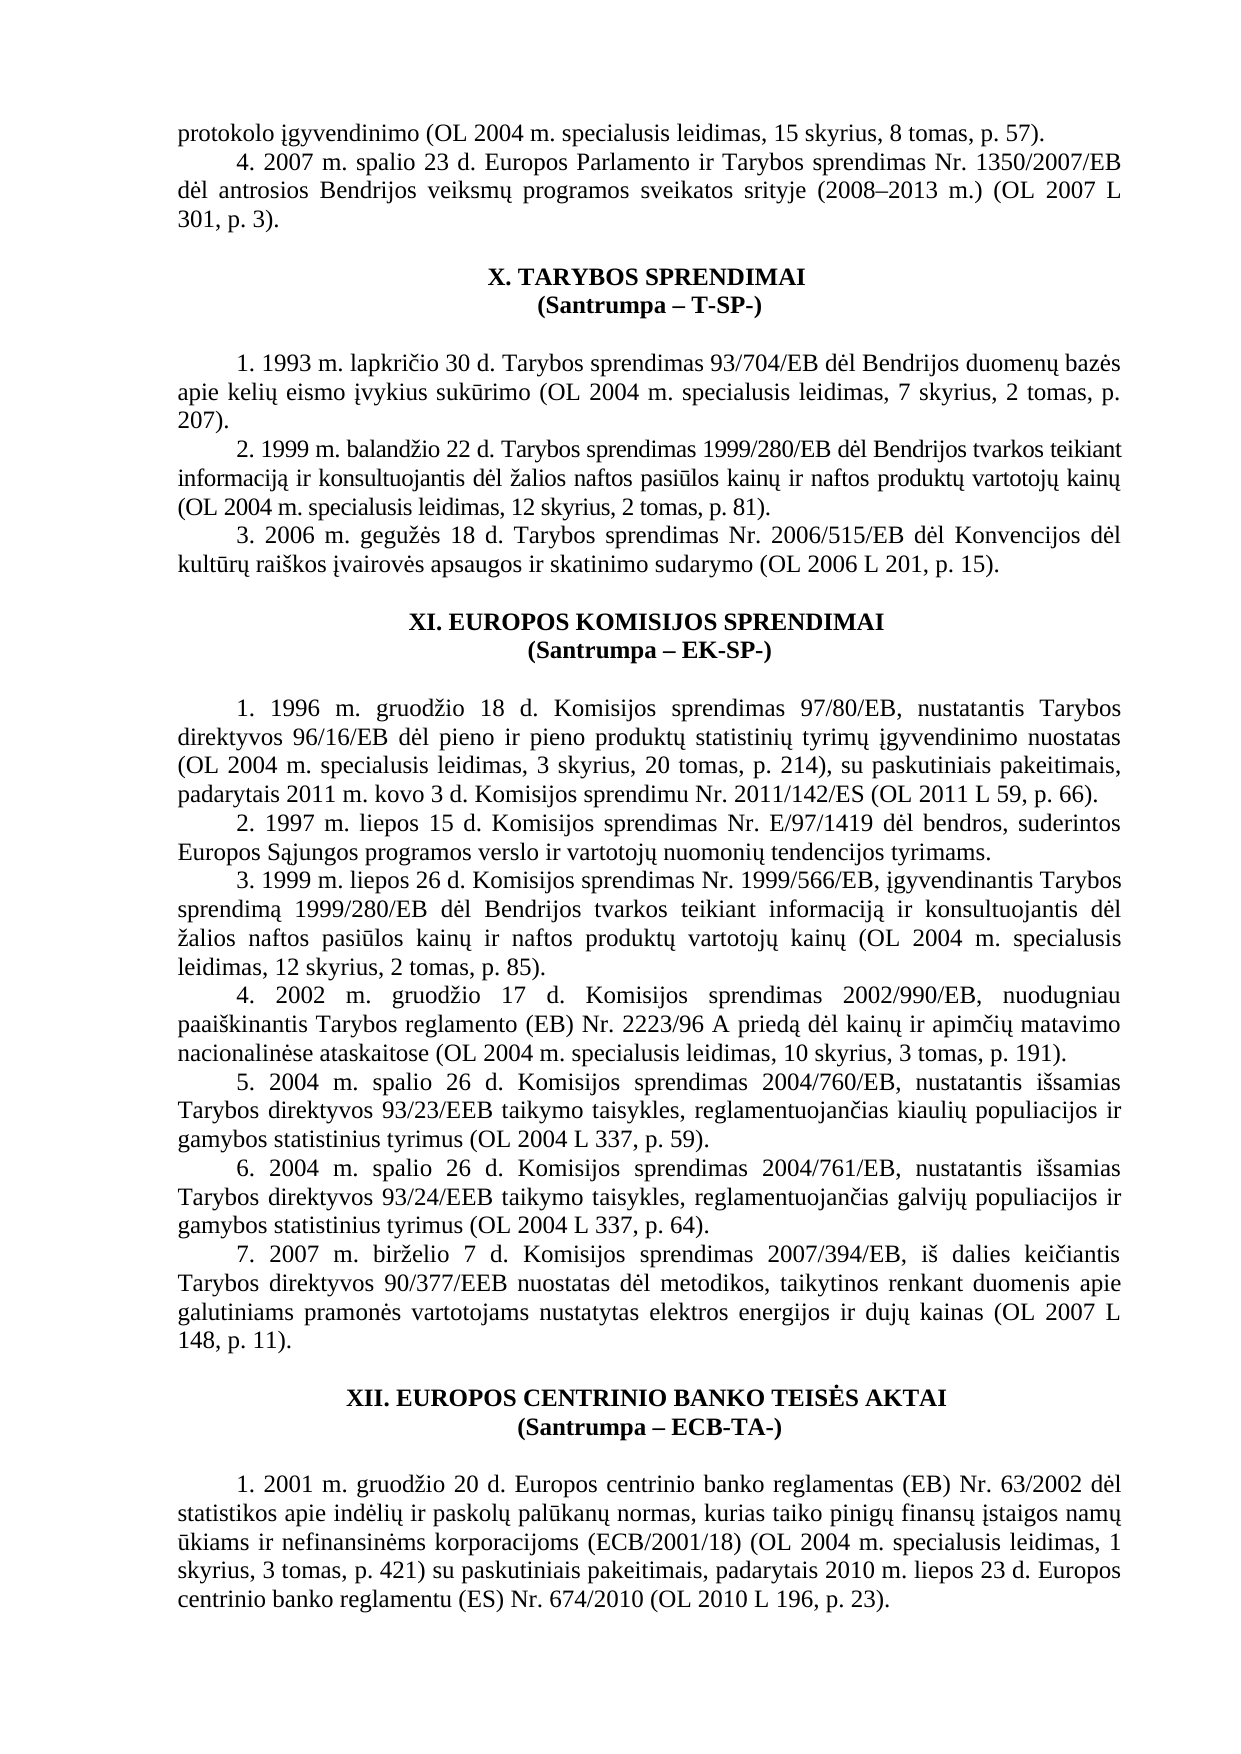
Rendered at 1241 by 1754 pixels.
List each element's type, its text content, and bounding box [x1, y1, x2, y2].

text 6. 2004 m. spalio 26 d. Komisijos sprendimas 2004/761/EB, nustatantis išsamias Tarybos direktyvos 93/24/EEB taikymo taisykles, reglamentuojančias galvijų populiacijos ir gamybos statistinius tyrimus (OL 2004 L 337, p. 64). [177, 1153, 1122, 1239]
text X. TARYBOS SPRENDIMAI [177, 262, 1122, 291]
text XI. EUROPOS KOMISIJOS SPRENDIMAI [177, 607, 1122, 636]
text (Santrumpa – T-SP-) [177, 291, 1122, 319]
text 7. 2007 m. birželio 7 d. Komisijos sprendimas 2007/394/EB, iš dalies keičiantis Tarybos direktyvos 90/377/EEB nuostatas dėl metodikos, taikytinos renkant duomenis apie galutiniams pramonės vartotojams nustatytas elektros energijos ir dujų kainas (OL 2007 L 148, p. 11). [177, 1239, 1122, 1354]
text 1. 2001 m. gruodžio 20 d. Europos centrinio banko reglamentas (EB) Nr. 63/2002 dėl statistikos apie indėlių ir paskolų palūkanų normas, kurias taiko pinigų finansų įstaigos namų ūkiams ir nefinansinėms korporacijoms (ECB/2001/18) (OL 2004 m. specialusis leidimas, 1 skyrius, 3 tomas, p. 421) su paskutiniais pakeitimais, padarytais 2010 m. liepos 23 d. Europos centrinio banko reglamentu (ES) Nr. 674/2010 (OL 2010 L 196, p. 23). [177, 1469, 1122, 1613]
text protokolo įgyvendinimo (OL 2004 m. specialusis leidimas, 15 skyrius, 8 tomas, p. 57). [177, 118, 1122, 147]
text (Santrumpa – ECB-TA-) [177, 1412, 1122, 1441]
text 2. 1997 m. liepos 15 d. Komisijos sprendimas Nr. E/97/1419 dėl bendros, suderintos Europos Sąjungos programos verslo ir vartotojų nuomonių tendencijos tyrimams. [177, 808, 1122, 866]
text 5. 2004 m. spalio 26 d. Komisijos sprendimas 2004/760/EB, nustatantis išsamias Tarybos direktyvos 93/23/EEB taikymo taisykles, reglamentuojančias kiaulių populiacijos ir gamybos statistinius tyrimus (OL 2004 L 337, p. 59). [177, 1067, 1122, 1153]
text 3. 1999 m. liepos 26 d. Komisijos sprendimas Nr. 1999/566/EB, įgyvendinantis Tarybos sprendimą 1999/280/EB dėl Bendrijos tvarkos teikiant informaciją ir konsultuojantis dėl žalios naftos pasiūlos kainų ir naftos produktų vartotojų kainų (OL 2004 m. specialusis leidimas, 12 skyrius, 2 tomas, p. 85). [177, 866, 1122, 981]
text XII. EUROPOS CENTRINIO BANKO TEISĖS AKTAI [177, 1383, 1122, 1412]
text (Santrumpa – EK-SP-) [177, 636, 1122, 664]
text 1. 1996 m. gruodžio 18 d. Komisijos sprendimas 97/80/EB, nustatantis Tarybos direktyvos 96/16/EB dėl pieno ir pieno produktų statistinių tyrimų įgyvendinimo nuostatas (OL 2004 m. specialusis leidimas, 3 skyrius, 20 tomas, p. 214), su paskutiniais pakeitimais, padarytais 2011 m. kovo 3 d. Komisijos sprendimu Nr. 2011/142/ES (OL 2011 L 59, p. 66). [177, 693, 1122, 808]
text 3. 2006 m. gegužės 18 d. Tarybos sprendimas Nr. 2006/515/EB dėl Konvencijos dėl kultūrų raiškos įvairovės apsaugos ir skatinimo sudarymo (OL 2006 L 201, p. 15). [177, 521, 1122, 578]
text 1. 1993 m. lapkričio 30 d. Tarybos sprendimas 93/704/EB dėl Bendrijos duomenų bazės apie kelių eismo įvykius sukūrimo (OL 2004 m. specialusis leidimas, 7 skyrius, 2 tomas, p. 207). [177, 348, 1122, 434]
text 4. 2002 m. gruodžio 17 d. Komisijos sprendimas 2002/990/EB, nuodugniau paaiškinantis Tarybos reglamento (EB) Nr. 2223/96 A priedą dėl kainų ir apimčių matavimo nacionalinėse ataskaitose (OL 2004 m. specialusis leidimas, 10 skyrius, 3 tomas, p. 191). [177, 981, 1122, 1067]
text 2. 1999 m. balandžio 22 d. Tarybos sprendimas 1999/280/EB dėl Bendrijos tvarkos teikiant informaciją ir konsultuojantis dėl žalios naftos pasiūlos kainų ir naftos produktų vartotojų kainų (OL 2004 m. specialusis leidimas, 12 skyrius, 2 tomas, p. 81). [177, 434, 1122, 521]
text 4. 2007 m. spalio 23 d. Europos Parlamento ir Tarybos sprendimas Nr. 1350/2007/EB dėl antrosios Bendrijos veiksmų programos sveikatos srityje (2008–2013 m.) (OL 2007 L 301, p. 3). [177, 147, 1122, 233]
